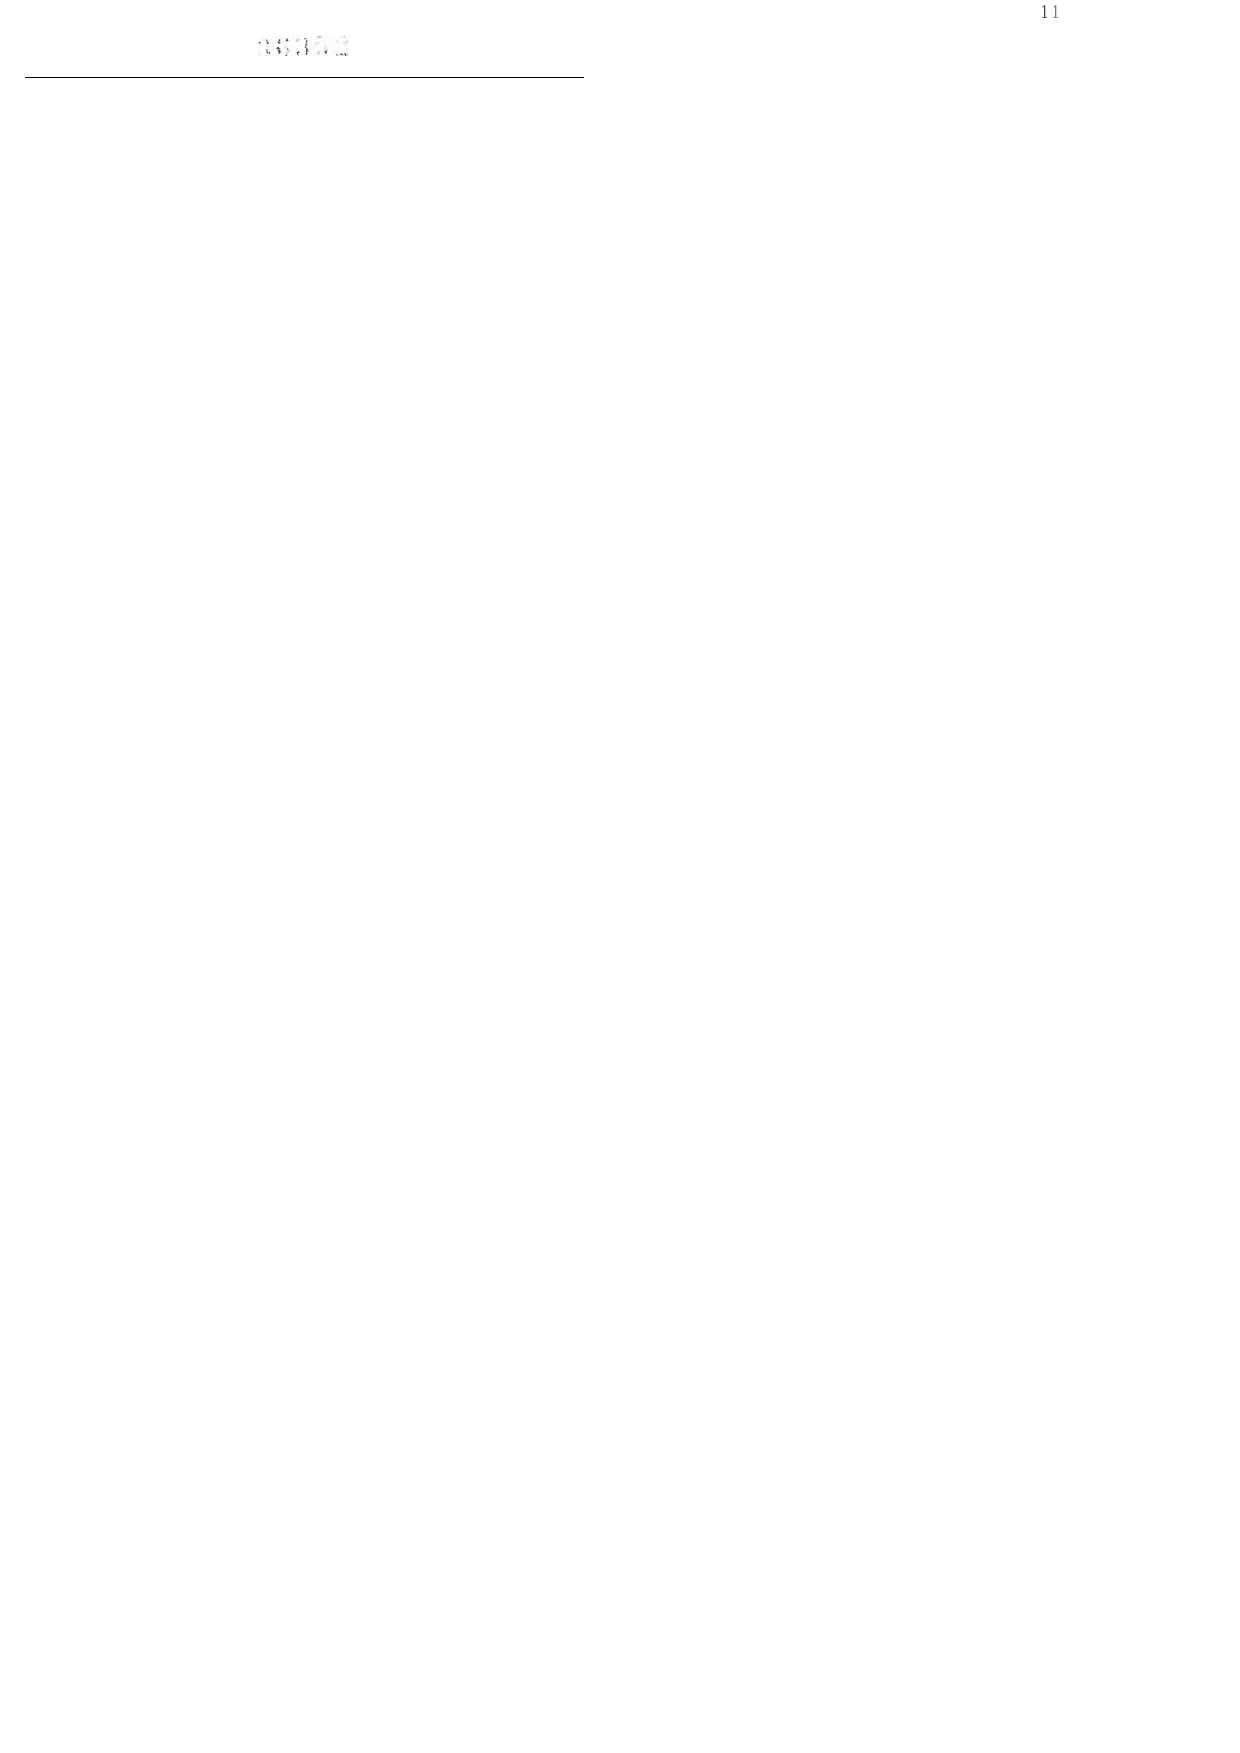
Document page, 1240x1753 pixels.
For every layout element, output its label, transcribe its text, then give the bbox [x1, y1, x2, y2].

text 1 1 [25, 0, 1059, 23]
